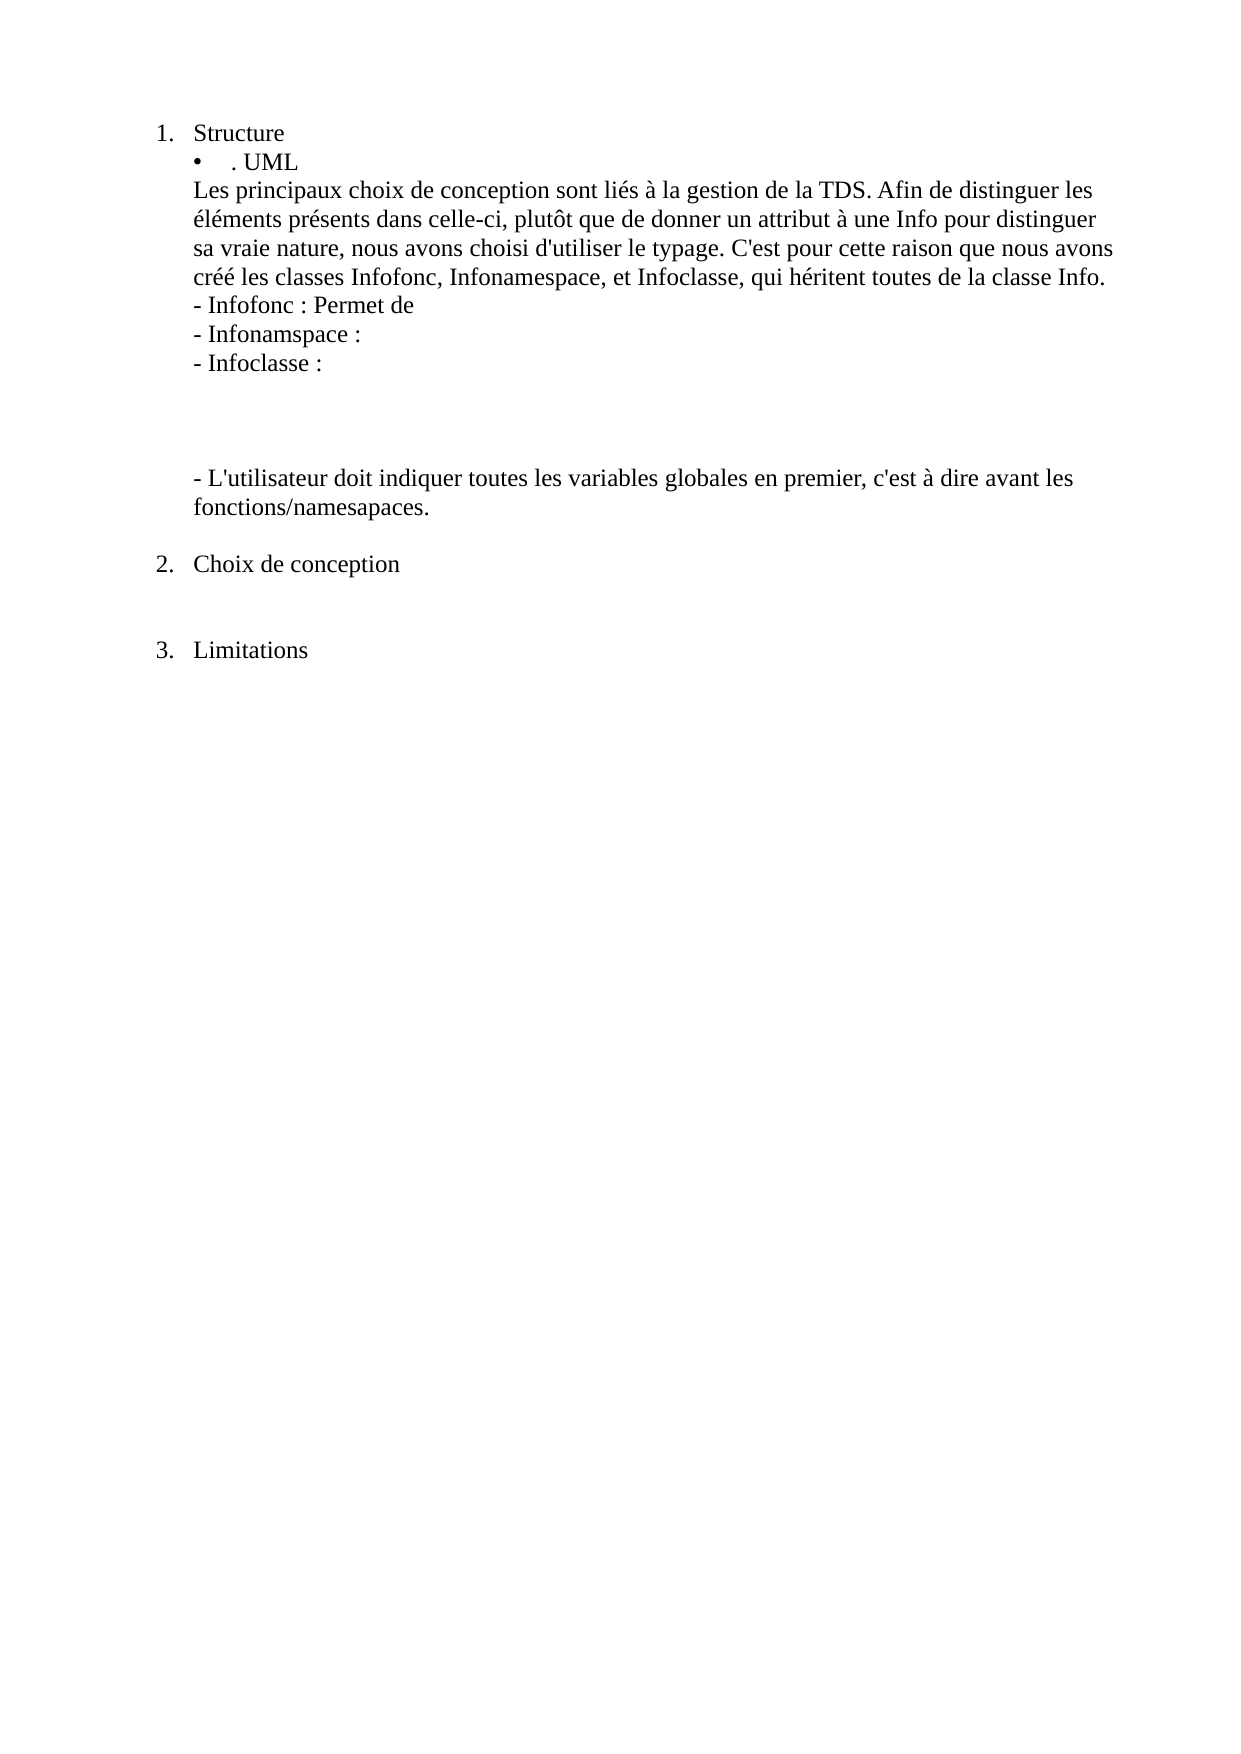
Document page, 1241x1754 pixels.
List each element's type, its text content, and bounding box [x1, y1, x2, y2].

list . UML [193, 147, 1122, 176]
list - L'utilisateur doit indiquer toutes les variables globales en premier, c'est à dire avant les fonctions/namesapaces. [156, 463, 1122, 521]
list - Infoclasse : [156, 348, 1122, 377]
list Structure [156, 118, 1122, 147]
list Choix de conception [156, 549, 1122, 578]
list - Infonamspace : [156, 319, 1122, 348]
list - Infofonc : Permet de [156, 291, 1122, 319]
list Limitations [156, 636, 1122, 664]
list Les principaux choix de conception sont liés à la gestion de la TDS. Afin de distinguer les éléments présents dans celle-ci, plutôt que de donner un attribut à une Info pour distinguer sa vraie nature, nous avons choisi d'utiliser le typage. C'est pour cette raison que nous avons créé les classes Infofonc, Infonamespace, et Infoclasse, qui héritent toutes de la classe Info. [156, 176, 1122, 291]
